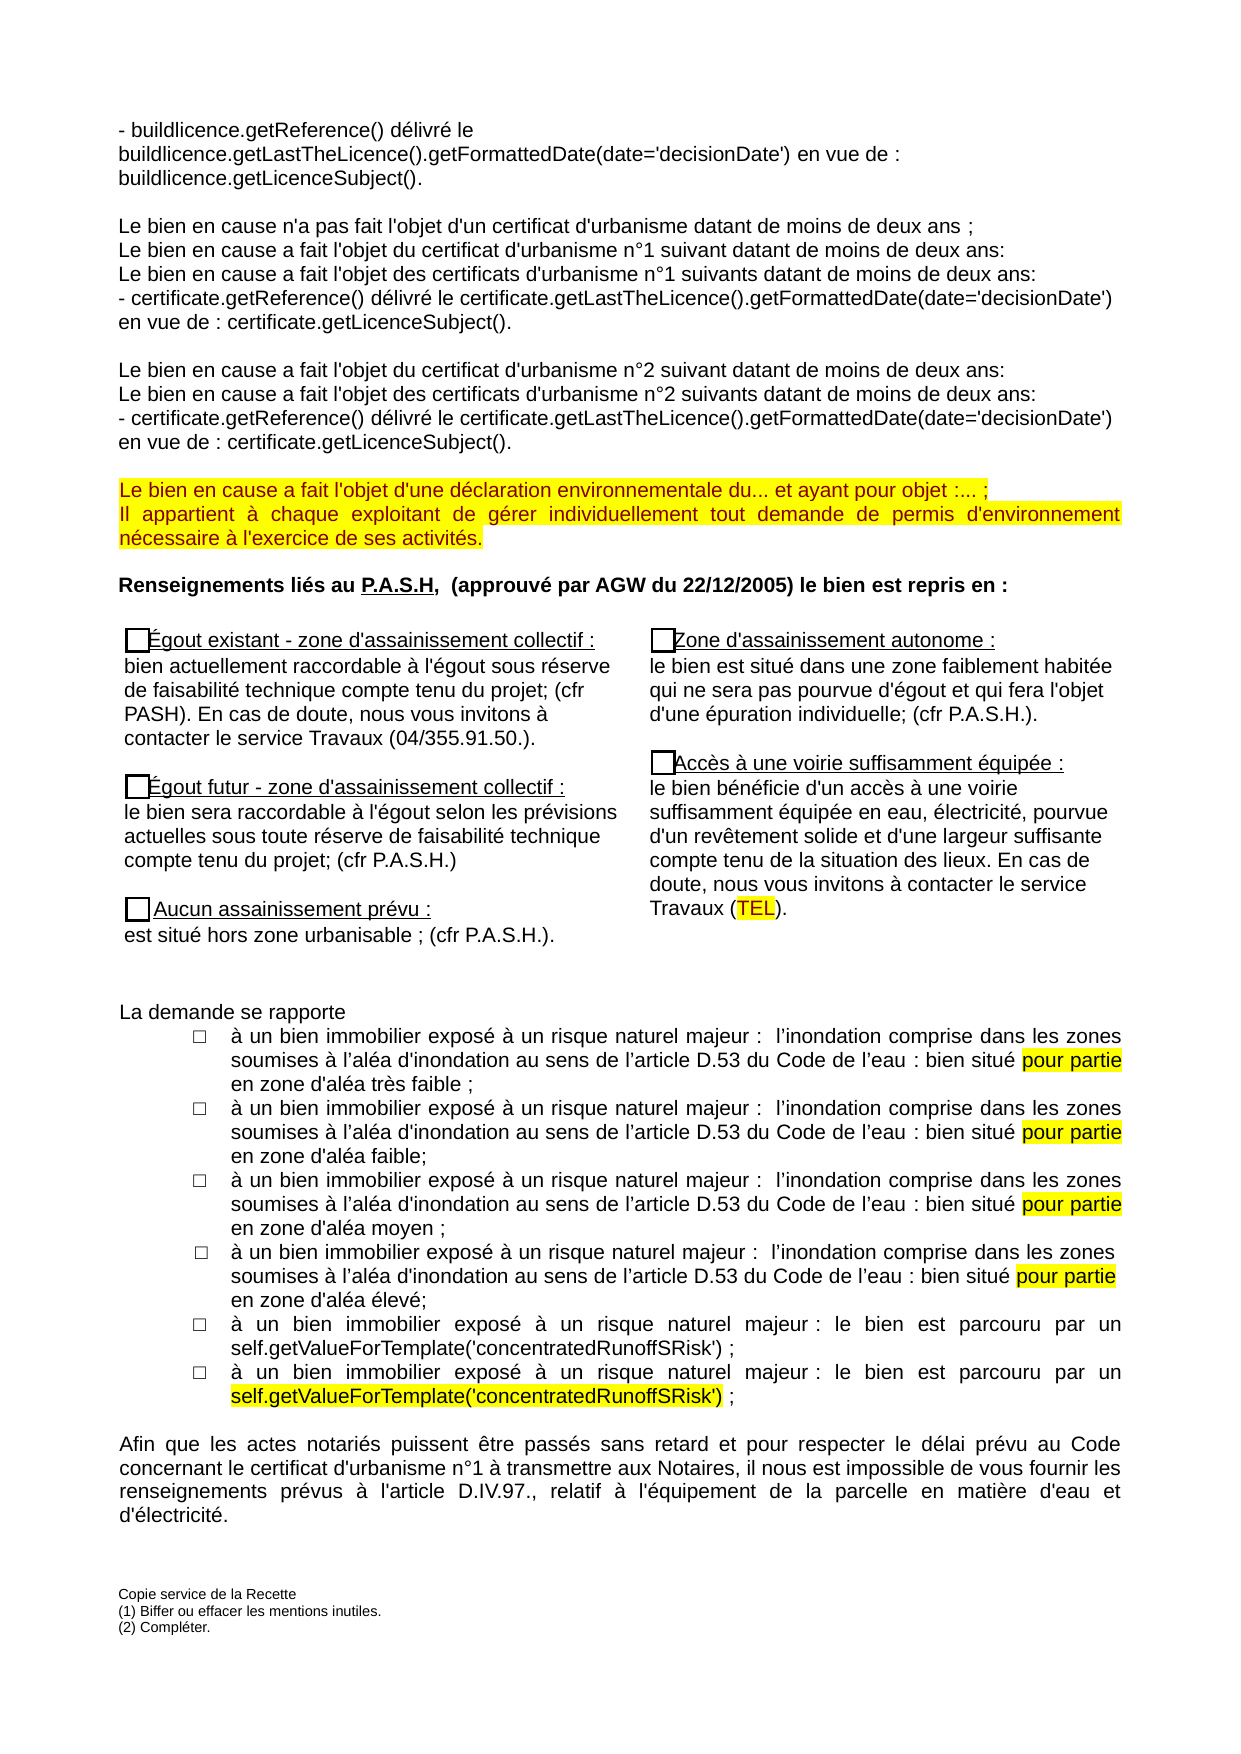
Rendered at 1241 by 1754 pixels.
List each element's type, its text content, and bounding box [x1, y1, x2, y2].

text Renseignements liés au P.A.S.H, (approuvé par AGW du 22/12/2005) le bien est repris en : [118, 573, 1122, 597]
text Le bien en cause a fait l'objet du certificat d'urbanisme n°1 suivant datant de moins de deux ans: [118, 238, 1122, 262]
text Il appartient à chaque exploitant de gérer individuellement tout demande de permis d'environnement nécessaire à l'exercice de ses activités. [119, 501, 1122, 549]
list à un bien immobilier exposé à un risque naturel majeur : l’inondation comprise dans les zones soumises à l’aléa d'inondation au sens de l’article D.53 du Code de l’eau : bien situé pour partie en zone d'aléa faible; [193, 1096, 1122, 1168]
list à un bien immobilier exposé à un risque naturel majeur : le bien est parcouru par un self.getValueForTemplate('concentratedRunoffSRisk') ; [193, 1359, 1122, 1407]
text Le bien en cause a fait l'objet du certificat d'urbanisme n°2 suivant datant de moins de deux ans: [118, 358, 1122, 382]
text Le bien en cause a fait l'objet des certificats d'urbanisme n°1 suivants datant de moins de deux ans: [118, 262, 1122, 286]
list à un bien immobilier exposé à un risque naturel majeur : l’inondation comprise dans les zones soumises à l’aléa d'inondation au sens de l’article D.53 du Code de l’eau : bien situé pour partie en zone d'aléa moyen ; [193, 1168, 1122, 1240]
table_header Zone d'assainissement autonome : le bien est situé dans une zone faiblement habitée qui ne sera pas pourvue d'égout et qui fera l'objet d'une épuration individuelle; (cfr P.A.S.H.). Accès à une voirie suffisamment équipée : le bien bénéficie d'un accès à une voirie suffisamment équipée en eau, électricité, pourvue d'un revêtement solide et d'une largeur suffisante compte tenu de la situation des lieux. En cas de doute, nous vous invitons à contacter le service Travaux (TEL). [644, 621, 1122, 976]
table_header Égout existant - zone d'assainissement collectif : bien actuellement raccordable à l'égout sous réserve de faisabilité technique compte tenu du projet; (cfr PASH). En cas de doute, nous vous invitons à contacter le service Travaux (04/355.91.50.). Égout futur - zone d'assainissement collectif : le bien sera raccordable à l'égout selon les prévisions actuelles sous toute réserve de faisabilité technique compte tenu du projet; (cfr P.A.S.H.) Aucun assainissement prévu : est situé hors zone urbanisable ; (cfr P.A.S.H.). [118, 621, 644, 976]
text Le bien en cause a fait l'objet des certificats d'urbanisme n°2 suivants datant de moins de deux ans: [118, 382, 1122, 406]
list à un bien immobilier exposé à un risque naturel majeur : l’inondation comprise dans les zones soumises à l’aléa d'inondation au sens de l’article D.53 du Code de l’eau : bien situé pour partie en zone d'aléa élevé; [195, 1240, 1122, 1312]
text La demande se rapporte [119, 1000, 1122, 1024]
text - buildlicence.getReference() délivré le buildlicence.getLastTheLicence().getFormattedDate(date='decisionDate') en vue de : buildlicence.getLicenceSubject(). [118, 118, 1122, 190]
text Afin que les actes notariés puissent être passés sans retard et pour respecter le délai prévu au Code concernant le certificat d'urbanisme n°1 à transmettre aux Notaires, il nous est impossible de vous fournir les renseignements prévus à l'article D.IV.97., relatif à l'équipement de la parcelle en matière d'eau et d'électricité. [119, 1431, 1122, 1527]
text Le bien en cause a fait l'objet d'une déclaration environnementale du... et ayant pour objet :... ; [119, 477, 1122, 501]
list à un bien immobilier exposé à un risque naturel majeur : le bien est parcouru par un self.getValueForTemplate('concentratedRunoffSRisk') ; [193, 1312, 1122, 1359]
text Le bien en cause n'a pas fait l'objet d'un certificat d'urbanisme datant de moins de deux ans ; [118, 214, 1122, 238]
text - certificate.getReference() délivré le certificate.getLastTheLicence().getFormattedDate(date='decisionDate') en vue de : certificate.getLicenceSubject(). [118, 406, 1122, 453]
text - certificate.getReference() délivré le certificate.getLastTheLicence().getFormattedDate(date='decisionDate') en vue de : certificate.getLicenceSubject(). [118, 286, 1122, 334]
list à un bien immobilier exposé à un risque naturel majeur : l’inondation comprise dans les zones soumises à l’aléa d'inondation au sens de l’article D.53 du Code de l’eau : bien situé pour partie en zone d'aléa très faible ; [193, 1024, 1122, 1096]
